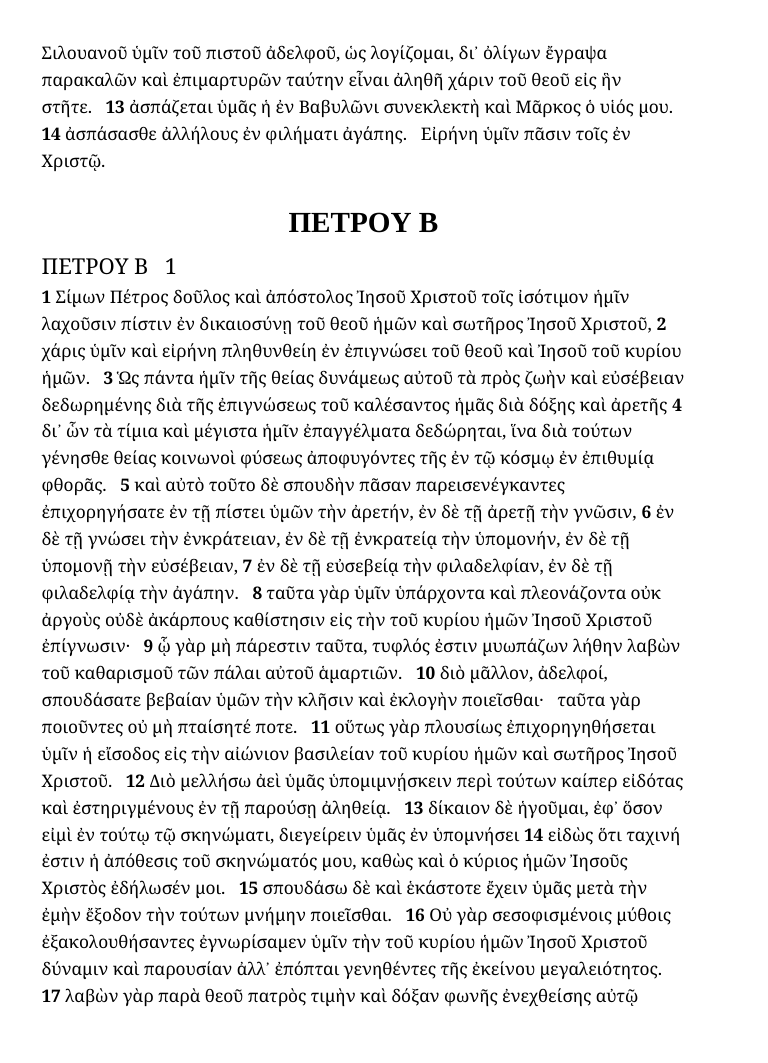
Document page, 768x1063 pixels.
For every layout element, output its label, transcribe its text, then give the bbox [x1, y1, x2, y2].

text Σιλουανοῦ ὑμῖν τοῦ πιστοῦ ἀδελφοῦ, ὡς λογίζομαι, δι᾽ ὀλίγων ἔγραψα παρακαλῶν καὶ ἐπιμαρτυρῶν ταύτην εἶναι ἀληθῆ χάριν τοῦ θεοῦ εἰς ἣν στῆτε. 13 ἀσπάζεται ὑμᾶς ἡ ἐν Βαβυλῶνι συνεκλεκτὴ καὶ Μᾶρκος ὁ υἱός μου. 14 ἀσπάσασθε ἀλλήλους ἐν φιλήματι ἀγάπης. Εἰρήνη ὑμῖν πᾶσιν τοῖς ἐν Χριστῷ. [41, 41, 685, 172]
text ΠΕΤΡΟΥ Β 1 [41, 251, 685, 281]
text 1 Σίμων Πέτρος δοῦλος καὶ ἀπόστολος Ἰησοῦ Χριστοῦ τοῖς ἰσότιμον ἡμῖν λαχοῦσιν πίστιν ἐν δικαιοσύνῃ τοῦ θεοῦ ἡμῶν καὶ σωτῆρος Ἰησοῦ Χριστοῦ, 2 χάρις ὑμῖν καὶ εἰρήνη πληθυνθείη ἐν ἐπιγνώσει τοῦ θεοῦ καὶ Ἰησοῦ τοῦ κυρίου ἡμῶν. 3 Ὡς πάντα ἡμῖν τῆς θείας δυνάμεως αὐτοῦ τὰ πρὸς ζωὴν καὶ εὐσέβειαν δεδωρημένης διὰ τῆς ἐπιγνώσεως τοῦ καλέσαντος ἡμᾶς διὰ δόξης καὶ ἀρετῆς 4 δι᾽ ὧν τὰ τίμια καὶ μέγιστα ἡμῖν ἐπαγγέλματα δεδώρηται, ἵνα διὰ τούτων γένησθε θείας κοινωνοὶ φύσεως ἀποφυγόντες τῆς ἐν τῷ κόσμῳ ἐν ἐπιθυμίᾳ φθορᾶς. 5 καὶ αὐτὸ τοῦτο δὲ σπουδὴν πᾶσαν παρεισενέγκαντες ἐπιχορηγήσατε ἐν τῇ πίστει ὑμῶν τὴν ἀρετήν, ἐν δὲ τῇ ἀρετῇ τὴν γνῶσιν, 6 ἐν δὲ τῇ γνώσει τὴν ἐνκράτειαν, ἐν δὲ τῇ ἐνκρατείᾳ τὴν ὑπομονήν, ἐν δὲ τῇ ὑπομονῇ τὴν εὐσέβειαν, 7 ἐν δὲ τῇ εὐσεβείᾳ τὴν φιλαδελφίαν, ἐν δὲ τῇ φιλαδελφίᾳ τὴν ἀγάπην. 8 ταῦτα γὰρ ὑμῖν ὑπάρχοντα καὶ πλεονάζοντα οὐκ ἀργοὺς οὐδὲ ἀκάρπους καθίστησιν εἰς τὴν τοῦ κυρίου ἡμῶν Ἰησοῦ Χριστοῦ ἐπίγνωσιν· 9 ᾧ γὰρ μὴ πάρεστιν ταῦτα, τυφλός ἐστιν μυωπάζων λήθην λαβὼν τοῦ καθαρισμοῦ τῶν πάλαι αὐτοῦ ἁμαρτιῶν. 10 διὸ μᾶλλον, ἀδελφοί, σπουδάσατε βεβαίαν ὑμῶν τὴν κλῆσιν καὶ ἐκλογὴν ποιεῖσθαι· ταῦτα γὰρ ποιοῦντες οὐ μὴ πταίσητέ ποτε. 11 οὕτως γὰρ πλουσίως ἐπιχορηγηθήσεται ὑμῖν ἡ εἴσοδος εἰς τὴν αἰώνιον βασιλείαν τοῦ κυρίου ἡμῶν καὶ σωτῆρος Ἰησοῦ Χριστοῦ. 12 Διὸ μελλήσω ἀεὶ ὑμᾶς ὑπομιμνῄσκειν περὶ τούτων καίπερ εἰδότας καὶ ἐστηριγμένους ἐν τῇ παρούσῃ ἀληθείᾳ. 13 δίκαιον δὲ ἡγοῦμαι, ἐφ᾽ ὅσον εἰμὶ ἐν τούτῳ τῷ σκηνώματι, διεγείρειν ὑμᾶς ἐν ὑπομνήσει 14 εἰδὼς ὅτι ταχινή ἐστιν ἡ ἀπόθεσις τοῦ σκηνώματός μου, καθὼς καὶ ὁ κύριος ἡμῶν Ἰησοῦς Χριστὸς ἐδήλωσέν μοι. 15 σπουδάσω δὲ καὶ ἑκάστοτε ἔχειν ὑμᾶς μετὰ τὴν ἐμὴν ἔξοδον τὴν τούτων μνήμην ποιεῖσθαι. 16 Οὐ γὰρ σεσοφισμένοις μύθοις ἐξακολουθήσαντες ἐγνωρίσαμεν ὑμῖν τὴν τοῦ κυρίου ἡμῶν Ἰησοῦ Χριστοῦ δύναμιν καὶ παρουσίαν ἀλλ᾽ ἐπόπται γενηθέντες τῆς ἐκείνου μεγαλειότητος. 17 λαβὼν γὰρ παρὰ θεοῦ πατρὸς τιμὴν καὶ δόξαν φωνῆς ἐνεχθείσης αὐτῷ [41, 285, 685, 1007]
subtitle ΠΕΤΡΟΥ Β [41, 205, 685, 238]
